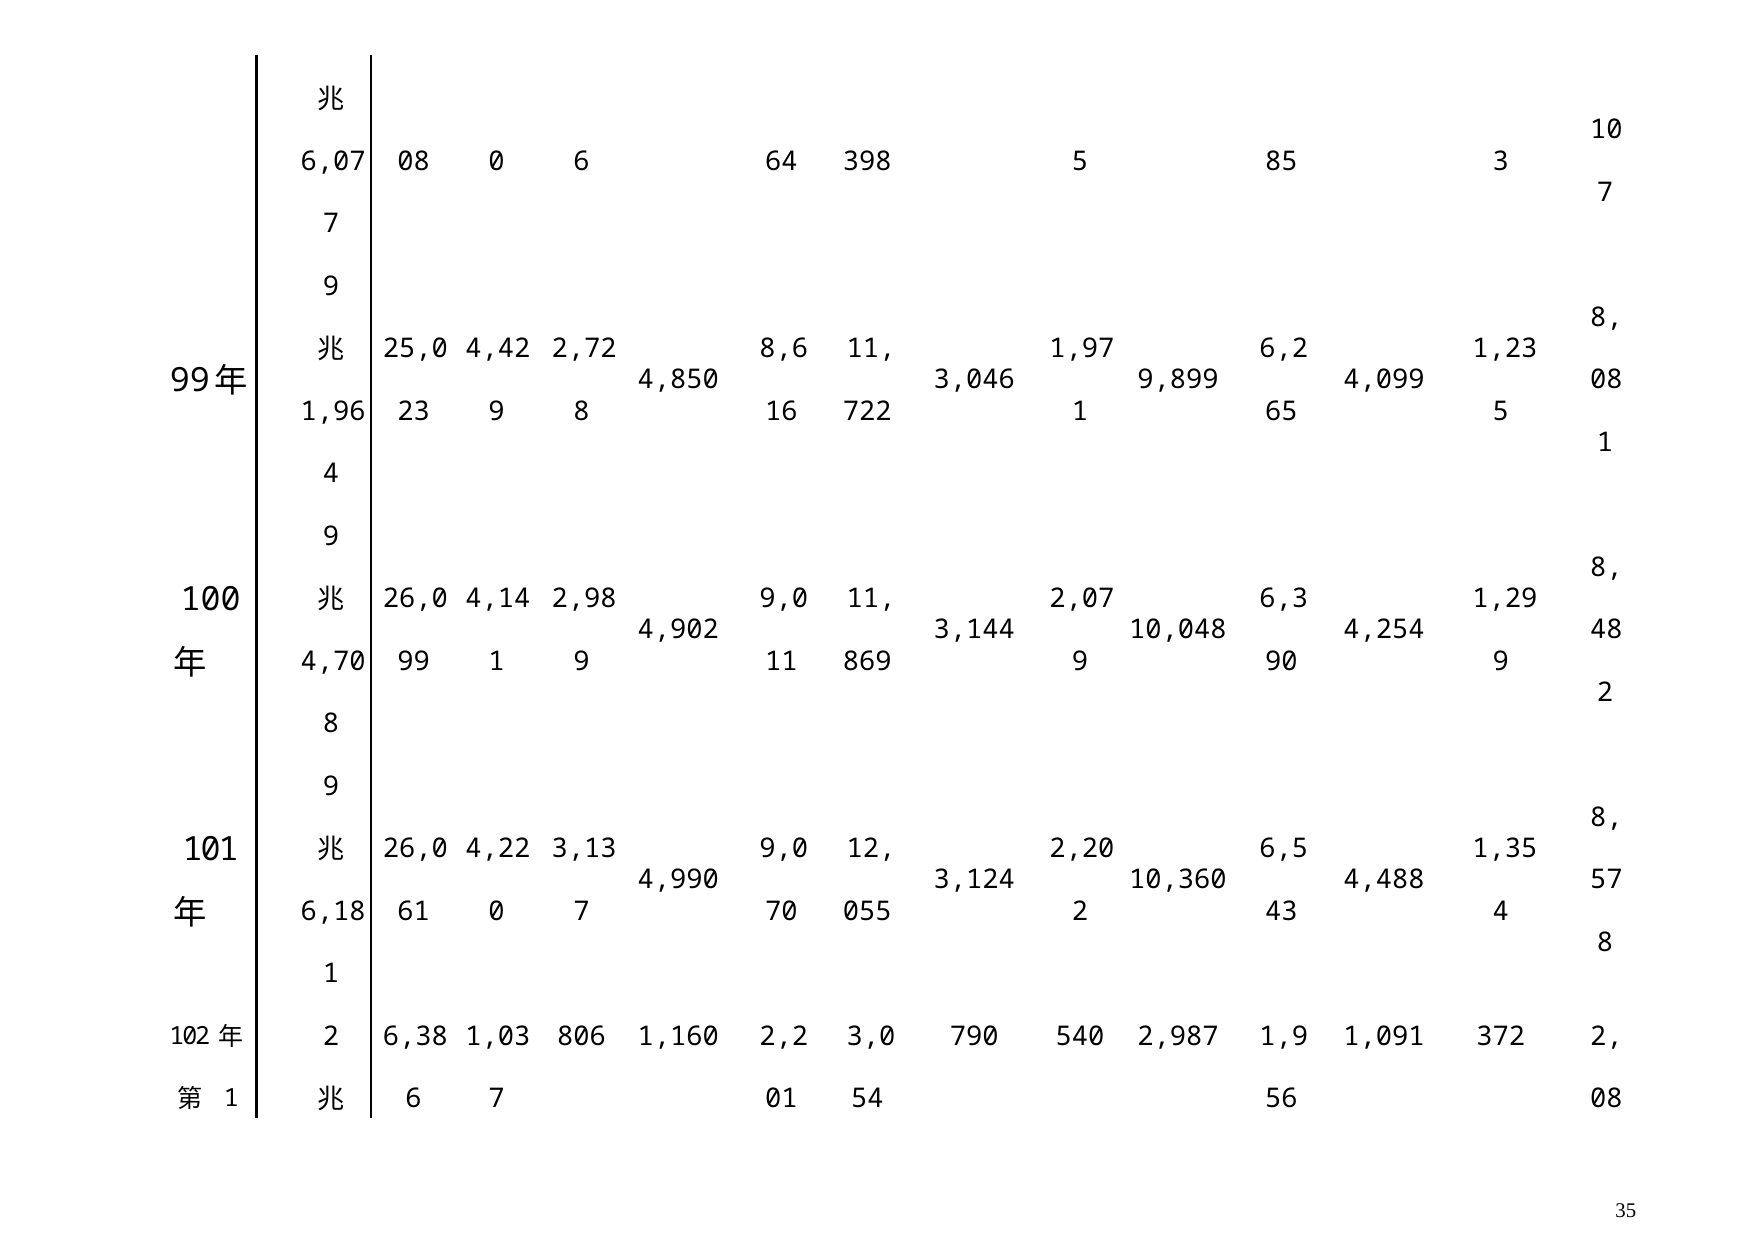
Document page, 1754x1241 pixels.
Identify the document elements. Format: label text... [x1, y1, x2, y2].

table_cell 11,722 [813, 243, 902, 493]
table_cell 8,578 [1544, 743, 1627, 993]
table_cell 9,011 [732, 493, 813, 743]
table_cell 1,299 [1435, 493, 1544, 743]
table_cell 8,081 [1544, 243, 1627, 493]
table_cell 102年第1 [127, 993, 255, 1118]
table_cell 1,235 [1435, 243, 1544, 493]
table_cell 3,144 [902, 493, 1032, 743]
table_cell 6,265 [1231, 243, 1313, 493]
table_cell 9兆4,708 [258, 493, 370, 743]
table_cell 107 [1544, 55, 1627, 243]
table_cell 372 [1435, 993, 1544, 1118]
table_cell 540 [1032, 993, 1119, 1118]
table_cell [902, 55, 1032, 243]
table_cell 11,869 [813, 493, 902, 743]
table_cell 26,061 [372, 743, 452, 993]
table_cell 1,091 [1313, 993, 1435, 1118]
table_cell 3,046 [902, 243, 1032, 493]
table_cell 1,956 [1231, 993, 1313, 1118]
table_cell 806 [535, 993, 622, 1118]
table_cell 85 [1231, 55, 1313, 243]
table_cell 8,482 [1544, 493, 1627, 743]
table_cell 64 [732, 55, 813, 243]
table_cell 08 [372, 55, 452, 243]
table_cell 6 [535, 55, 622, 243]
table_cell 6,543 [1231, 743, 1313, 993]
table_cell 3,054 [813, 993, 902, 1118]
table_cell 1,971 [1032, 243, 1119, 493]
table_cell 2,728 [535, 243, 622, 493]
table_cell 3 [1435, 55, 1544, 243]
table_cell 1,160 [622, 993, 732, 1118]
table_cell 3,124 [902, 743, 1032, 993]
table_cell 12,055 [813, 743, 902, 993]
table_cell 4,254 [1313, 493, 1435, 743]
table_cell 9兆6,181 [258, 743, 370, 993]
table_cell 4,990 [622, 743, 732, 993]
table_cell 2,079 [1032, 493, 1119, 743]
table_cell 2,989 [535, 493, 622, 743]
table_cell 2,987 [1119, 993, 1231, 1118]
table_cell 2,201 [732, 993, 813, 1118]
table_cell 4,099 [1313, 243, 1435, 493]
table_cell 5 [1032, 55, 1119, 243]
table_cell 100年 [127, 493, 255, 743]
table_cell 4,220 [453, 743, 535, 993]
table_cell 99年 [127, 243, 255, 493]
table_cell [127, 55, 255, 243]
table_cell 9,070 [732, 743, 813, 993]
table_cell 9兆1,964 [258, 243, 370, 493]
table_cell 4,429 [453, 243, 535, 493]
table_cell 790 [902, 993, 1032, 1118]
table_cell 0 [453, 55, 535, 243]
table_cell 398 [813, 55, 902, 243]
table_cell 2,202 [1032, 743, 1119, 993]
table_cell 8,616 [732, 243, 813, 493]
table_cell [622, 55, 732, 243]
table_cell 1,354 [1435, 743, 1544, 993]
table_cell 25,023 [372, 243, 452, 493]
table_cell 4,850 [622, 243, 732, 493]
table_cell 10,048 [1119, 493, 1231, 743]
table_cell 2,08 [1544, 993, 1627, 1118]
table_cell 4,141 [453, 493, 535, 743]
table_cell [1119, 55, 1231, 243]
table_cell 兆6,077 [258, 55, 370, 243]
table_cell 10,360 [1119, 743, 1231, 993]
table_cell 3,137 [535, 743, 622, 993]
table_cell 26,099 [372, 493, 452, 743]
table_cell 6,386 [372, 993, 452, 1118]
table_cell 2兆 [258, 993, 370, 1118]
table_cell 4,488 [1313, 743, 1435, 993]
table_cell 101年 [127, 743, 255, 993]
table_cell 6,390 [1231, 493, 1313, 743]
table_cell [1313, 55, 1435, 243]
table_cell 1,037 [453, 993, 535, 1118]
table_cell 9,899 [1119, 243, 1231, 493]
table_cell 4,902 [622, 493, 732, 743]
